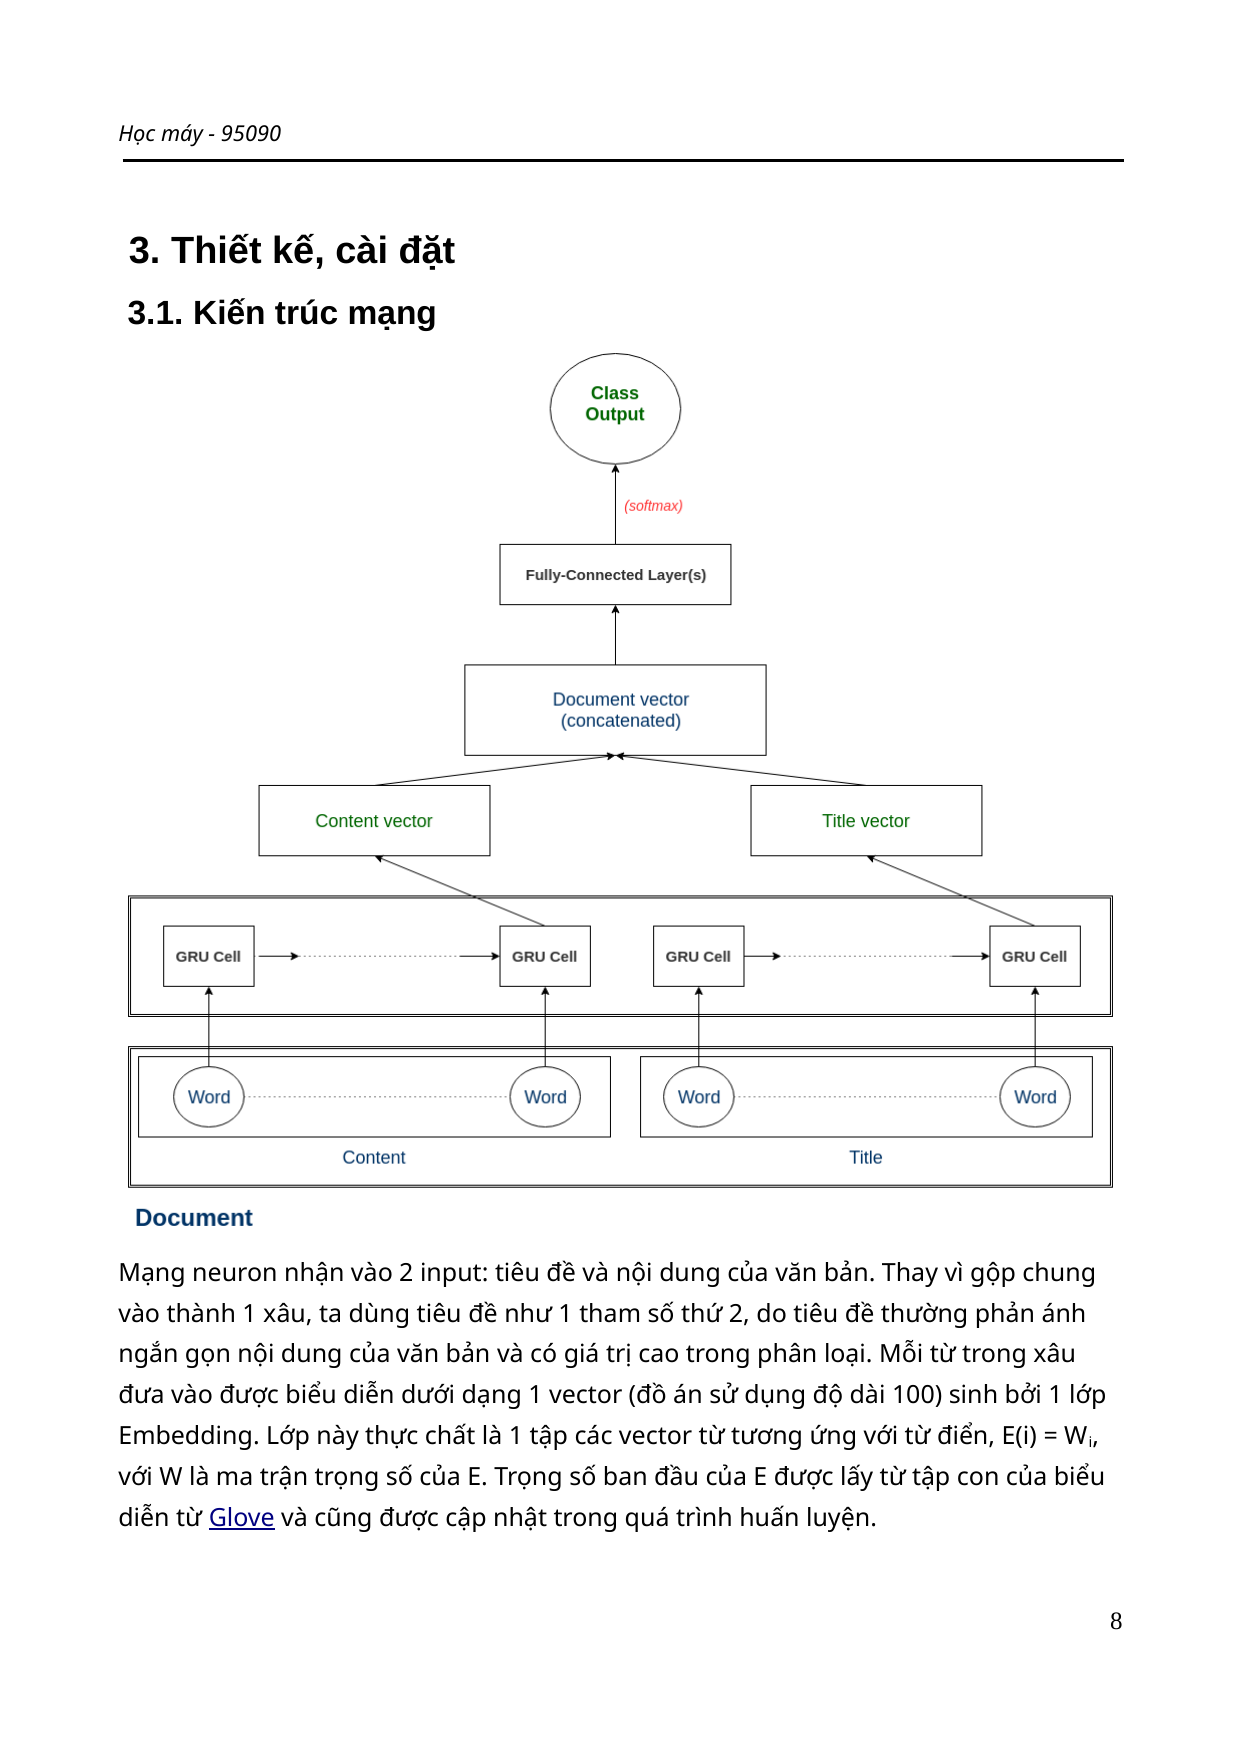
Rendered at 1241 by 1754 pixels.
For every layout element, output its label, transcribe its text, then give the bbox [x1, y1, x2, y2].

subtitle Thiết kế, cài đặt [118, 228, 1122, 272]
subtitle Kiến trúc mạng [118, 293, 1122, 331]
text Mạng neuron nhận vào 2 input: tiêu đề và nội dung của văn bản. Thay vì gộp chung vào thành 1 xâu, ta dùng tiêu đề như 1 tham số thứ 2, do tiêu đề thường phản ánh ngắn gọn nội dung của văn bản và có giá trị cao trong phân loại. Mỗi từ trong xâu đưa vào được biểu diễn dưới dạng 1 vector (đồ án sử dụng độ dài 100) sinh bởi 1 lớp Embedding. Lớp này thực chất là 1 tập các vector từ tương ứng với từ điển, E(i) = Wi, với W là ma trận trọng số của E. Trọng số ban đầu của E được lấy từ tập con của biểu diễn từ Glove và cũng được cập nhật trong quá trình huấn luyện. [118, 1248, 1122, 1533]
